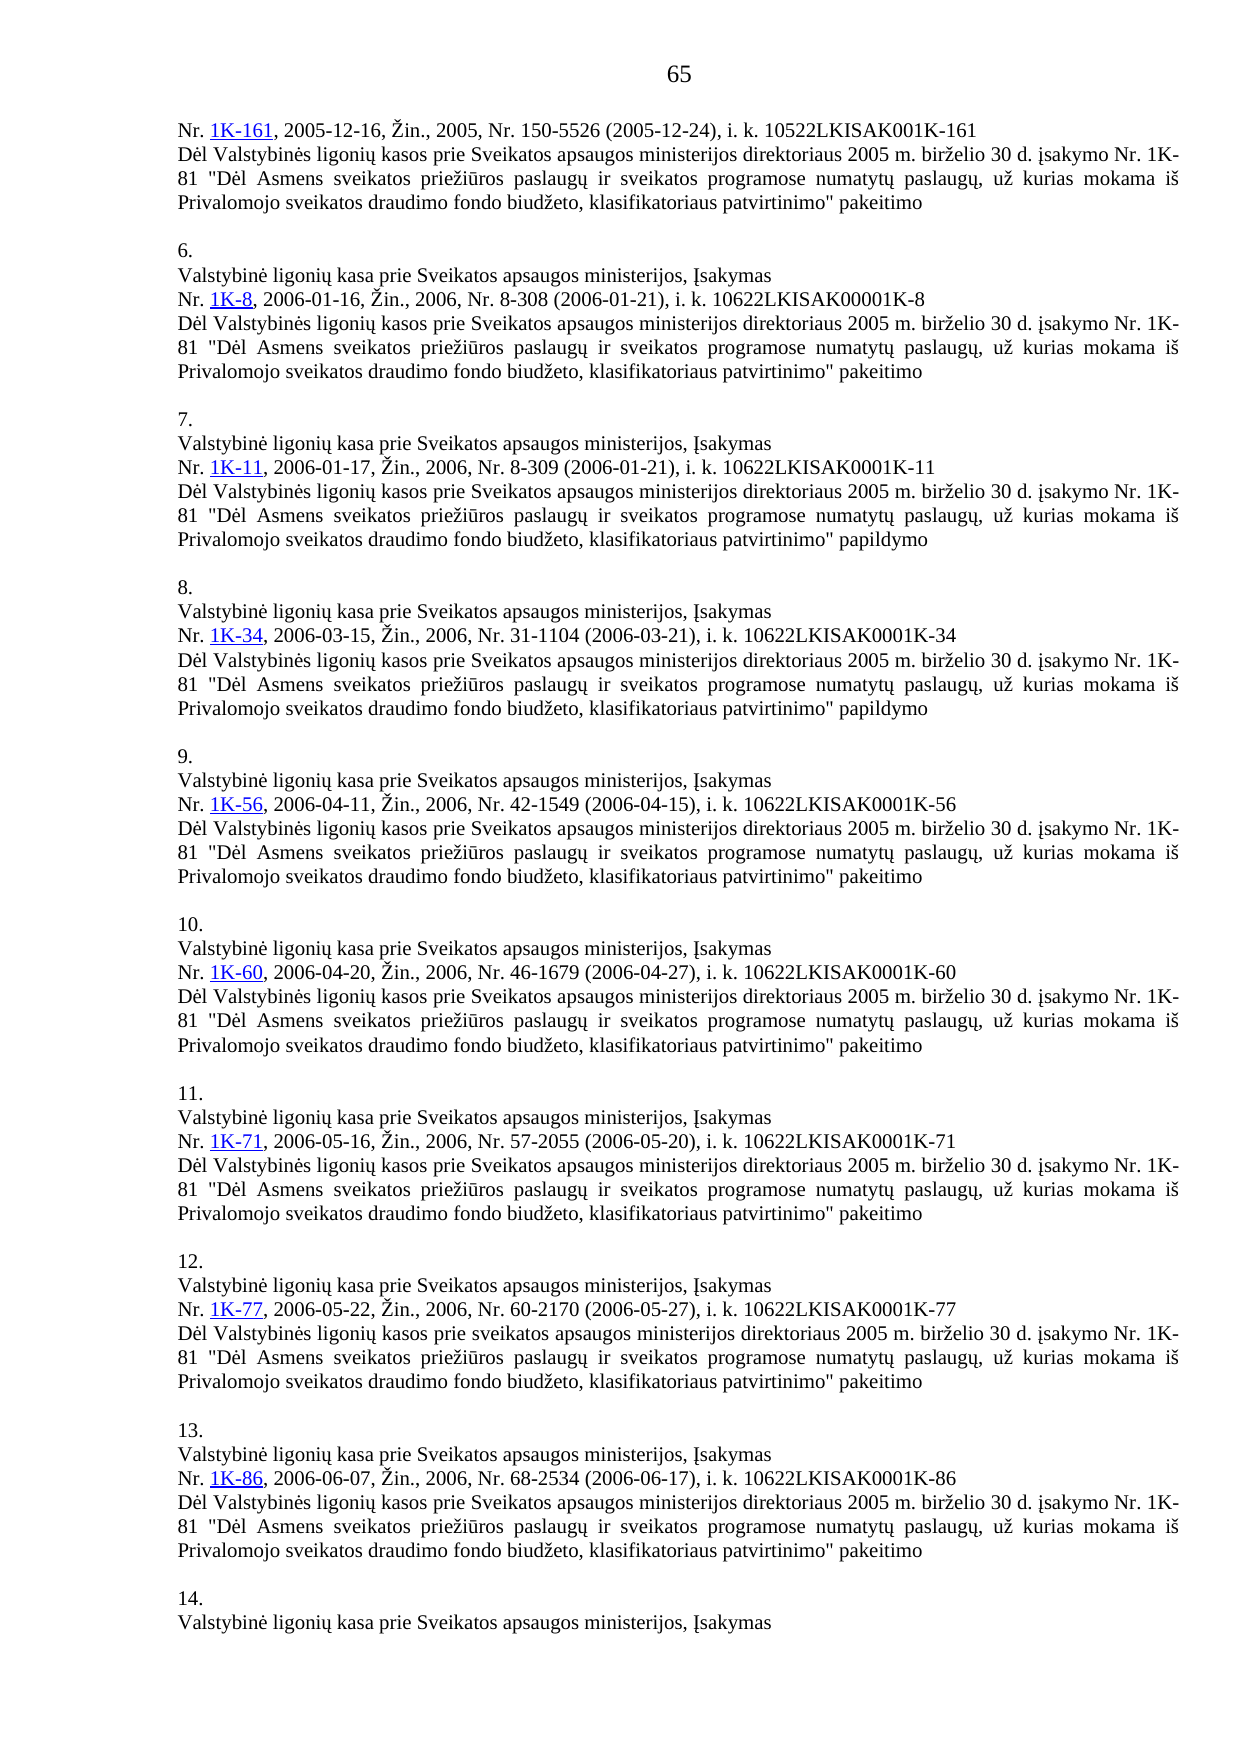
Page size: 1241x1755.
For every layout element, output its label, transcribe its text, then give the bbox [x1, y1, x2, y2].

text Nr. 1K-56, 2006-04-11, Žin., 2006, Nr. 42-1549 (2006-04-15), i. k. 10622LKISAK0001K-56 [177, 792, 1181, 816]
text Valstybinė ligonių kasa prie Sveikatos apsaugos ministerijos, Įsakymas [177, 1442, 1181, 1466]
text Dėl Valstybinės ligonių kasos prie Sveikatos apsaugos ministerijos direktoriaus 2005 m. birželio 30 d. įsakymo Nr. 1K-81 "Dėl Asmens sveikatos priežiūros paslaugų ir sveikatos programose numatytų paslaugų, už kurias mokama iš Privalomojo sveikatos draudimo fondo biudžeto, klasifikatoriaus patvirtinimo" pakeitimo [177, 984, 1181, 1057]
text Nr. 1K-86, 2006-06-07, Žin., 2006, Nr. 68-2534 (2006-06-17), i. k. 10622LKISAK0001K-86 [177, 1466, 1181, 1490]
text Dėl Valstybinės ligonių kasos prie Sveikatos apsaugos ministerijos direktoriaus 2005 m. birželio 30 d. įsakymo Nr. 1K-81 "Dėl Asmens sveikatos priežiūros paslaugų ir sveikatos programose numatytų paslaugų, už kurias mokama iš Privalomojo sveikatos draudimo fondo biudžeto, klasifikatoriaus patvirtinimo" pakeitimo [177, 142, 1181, 214]
text 14. [177, 1586, 1181, 1610]
text Valstybinė ligonių kasa prie Sveikatos apsaugos ministerijos, Įsakymas [177, 262, 1181, 287]
text 6. [177, 238, 1181, 262]
text Nr. 1K-8, 2006-01-16, Žin., 2006, Nr. 8-308 (2006-01-21), i. k. 10622LKISAK00001K-8 [177, 287, 1181, 311]
text Dėl Valstybinės ligonių kasos prie Sveikatos apsaugos ministerijos direktoriaus 2005 m. birželio 30 d. įsakymo Nr. 1K-81 "Dėl Asmens sveikatos priežiūros paslaugų ir sveikatos programose numatytų paslaugų, už kurias mokama iš Privalomojo sveikatos draudimo fondo biudžeto, klasifikatoriaus patvirtinimo" pakeitimo [177, 1153, 1181, 1225]
text Dėl Valstybinės ligonių kasos prie Sveikatos apsaugos ministerijos direktoriaus 2005 m. birželio 30 d. įsakymo Nr. 1K-81 "Dėl Asmens sveikatos priežiūros paslaugų ir sveikatos programose numatytų paslaugų, už kurias mokama iš Privalomojo sveikatos draudimo fondo biudžeto, klasifikatoriaus patvirtinimo" papildymo [177, 647, 1181, 720]
text Valstybinė ligonių kasa prie Sveikatos apsaugos ministerijos, Įsakymas [177, 431, 1181, 455]
text Dėl Valstybinės ligonių kasos prie Sveikatos apsaugos ministerijos direktoriaus 2005 m. birželio 30 d. įsakymo Nr. 1K- 81 "Dėl Asmens sveikatos priežiūros paslaugų ir sveikatos programose numatytų paslaugų, už kurias mokama iš Privalomojo sveikatos draudimo fondo biudžeto, klasifikatoriaus patvirtinimo" pakeitimo [177, 311, 1181, 383]
text Nr. 1K-11, 2006-01-17, Žin., 2006, Nr. 8-309 (2006-01-21), i. k. 10622LKISAK0001K-11 [177, 455, 1181, 479]
text Nr. 1K-34, 2006-03-15, Žin., 2006, Nr. 31-1104 (2006-03-21), i. k. 10622LKISAK0001K-34 [177, 623, 1181, 647]
text Valstybinė ligonių kasa prie Sveikatos apsaugos ministerijos, Įsakymas [177, 1105, 1181, 1129]
text Nr. 1K-71, 2006-05-16, Žin., 2006, Nr. 57-2055 (2006-05-20), i. k. 10622LKISAK0001K-71 [177, 1129, 1181, 1153]
text Valstybinė ligonių kasa prie Sveikatos apsaugos ministerijos, Įsakymas [177, 599, 1181, 623]
text 12. [177, 1249, 1181, 1273]
text 9. [177, 744, 1181, 768]
text Valstybinė ligonių kasa prie Sveikatos apsaugos ministerijos, Įsakymas [177, 1610, 1181, 1634]
text 7. [177, 407, 1181, 431]
text Dėl Valstybinės ligonių kasos prie Sveikatos apsaugos ministerijos direktoriaus 2005 m. birželio 30 d. įsakymo Nr. 1K-81 "Dėl Asmens sveikatos priežiūros paslaugų ir sveikatos programose numatytų paslaugų, už kurias mokama iš Privalomojo sveikatos draudimo fondo biudžeto, klasifikatoriaus patvirtinimo" pakeitimo [177, 1490, 1181, 1562]
text Dėl Valstybinės ligonių kasos prie Sveikatos apsaugos ministerijos direktoriaus 2005 m. birželio 30 d. įsakymo Nr. 1K-81 "Dėl Asmens sveikatos priežiūros paslaugų ir sveikatos programose numatytų paslaugų, už kurias mokama iš Privalomojo sveikatos draudimo fondo biudžeto, klasifikatoriaus patvirtinimo" pakeitimo [177, 816, 1181, 888]
text Dėl Valstybinės ligonių kasos prie sveikatos apsaugos ministerijos direktoriaus 2005 m. birželio 30 d. įsakymo Nr. 1K-81 "Dėl Asmens sveikatos priežiūros paslaugų ir sveikatos programose numatytų paslaugų, už kurias mokama iš Privalomojo sveikatos draudimo fondo biudžeto, klasifikatoriaus patvirtinimo" pakeitimo [177, 1321, 1181, 1393]
text 10. [177, 912, 1181, 936]
text 11. [177, 1081, 1181, 1105]
text Nr. 1K-77, 2006-05-22, Žin., 2006, Nr. 60-2170 (2006-05-27), i. k. 10622LKISAK0001K-77 [177, 1297, 1181, 1321]
text 8. [177, 575, 1181, 599]
text Valstybinė ligonių kasa prie Sveikatos apsaugos ministerijos, Įsakymas [177, 936, 1181, 960]
text Nr. 1K-60, 2006-04-20, Žin., 2006, Nr. 46-1679 (2006-04-27), i. k. 10622LKISAK0001K-60 [177, 960, 1181, 984]
text Nr. 1K-161, 2005-12-16, Žin., 2005, Nr. 150-5526 (2005-12-24), i. k. 10522LKISAK001K-161 [177, 118, 1181, 142]
text Valstybinė ligonių kasa prie Sveikatos apsaugos ministerijos, Įsakymas [177, 768, 1181, 792]
text Valstybinė ligonių kasa prie Sveikatos apsaugos ministerijos, Įsakymas [177, 1273, 1181, 1297]
text Dėl Valstybinės ligonių kasos prie Sveikatos apsaugos ministerijos direktoriaus 2005 m. birželio 30 d. įsakymo Nr. 1K- 81 "Dėl Asmens sveikatos priežiūros paslaugų ir sveikatos programose numatytų paslaugų, už kurias mokama iš Privalomojo sveikatos draudimo fondo biudžeto, klasifikatoriaus patvirtinimo" papildymo [177, 479, 1181, 551]
text 13. [177, 1417, 1181, 1442]
